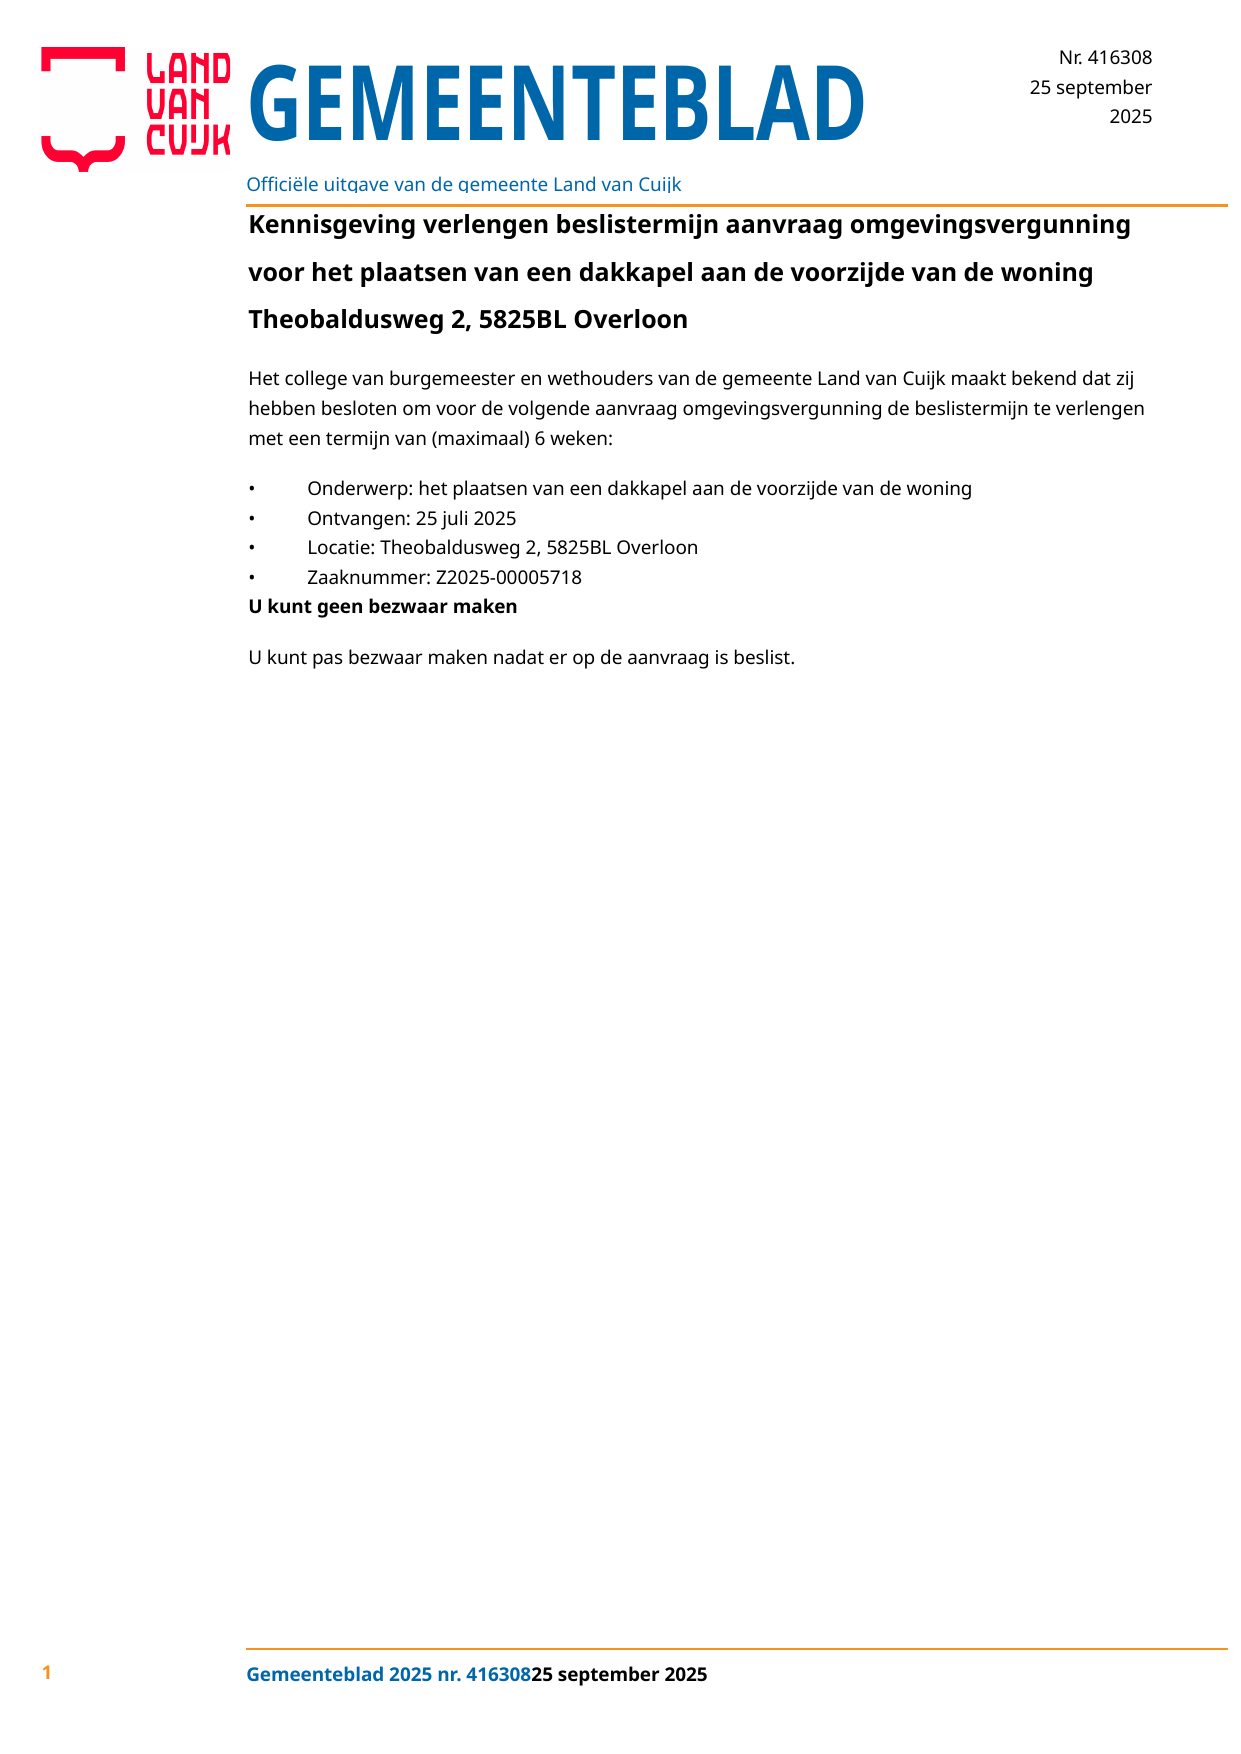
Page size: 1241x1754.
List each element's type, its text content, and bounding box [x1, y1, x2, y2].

text U kunt pas bezwaar maken nadat er op de aanvraag is beslist. [248, 644, 1152, 669]
text U kunt geen bezwaar maken [248, 593, 1152, 619]
picture [41, 47, 231, 172]
text Het college van burgemeester en wethouders van de gemeente Land van Cuijk maakt bekend dat zij hebben besloten om voor de volgende aanvraag omgevingsvergunning de beslistermijn te verlengen met een termijn van (maximaal) 6 weken: [248, 366, 1152, 450]
list Ontvangen: 25 juli 2025 [248, 505, 1152, 530]
list Locatie: Theobaldusweg 2, 5825BL Overloon [248, 534, 1152, 560]
list Onderwerp: het plaatsen van een dakkapel aan de voorzijde van de woning [248, 475, 1152, 501]
list Zaaknummer: Z2025-00005718 [248, 564, 1152, 589]
text Kennisgeving verlengen beslistermijn aanvraag omgevingsvergunning voor het plaatsen van een dakkapel aan de voorzijde van de woning Theobaldusweg 2, 5825BL Overloon [248, 207, 1152, 336]
